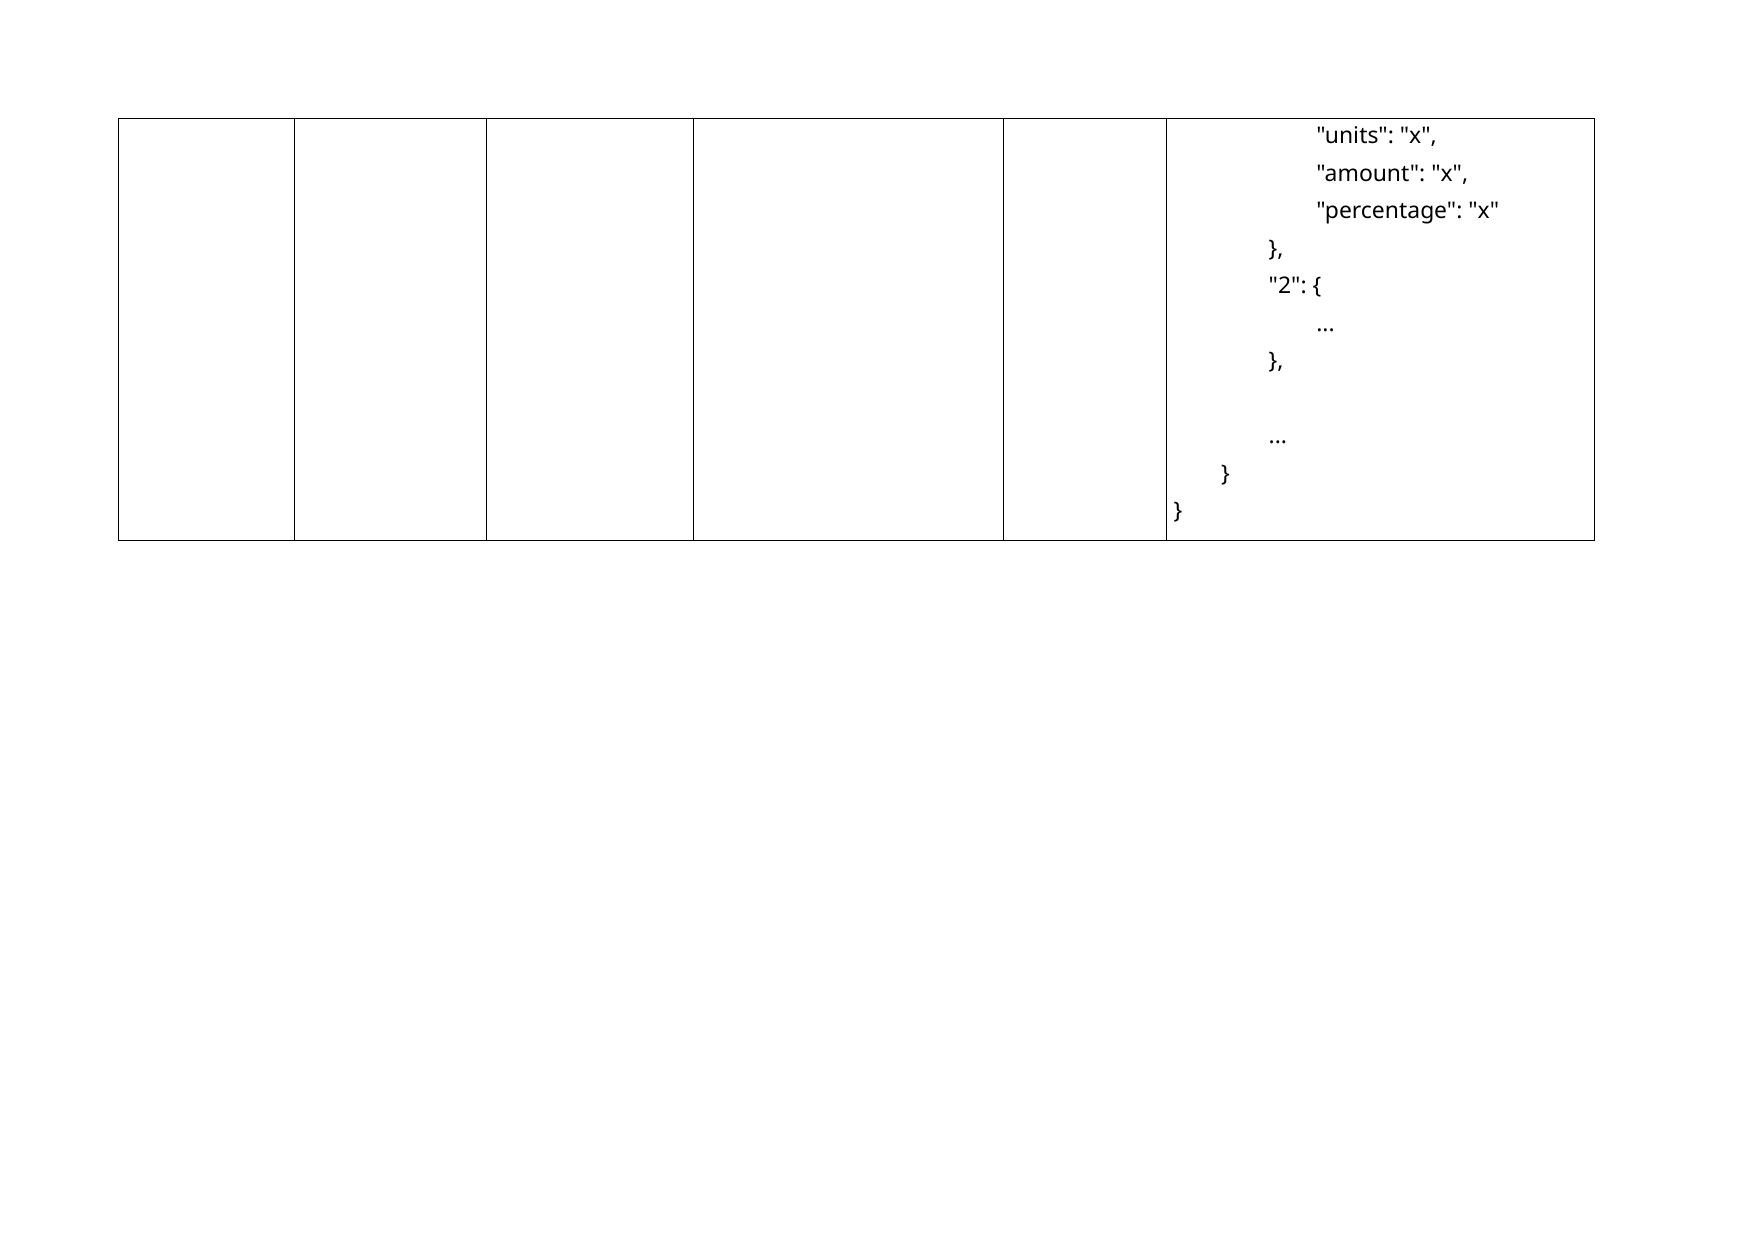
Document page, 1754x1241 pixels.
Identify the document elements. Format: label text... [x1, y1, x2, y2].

table_cell [119, 119, 294, 540]
table_cell "units": "x", "amount": "x", "percentage": "x" }, "2": { ... }, ... } } [1167, 119, 1594, 540]
table_cell [1004, 119, 1166, 540]
table_cell [487, 119, 693, 540]
table_cell [694, 119, 1003, 540]
table_cell [295, 119, 486, 540]
